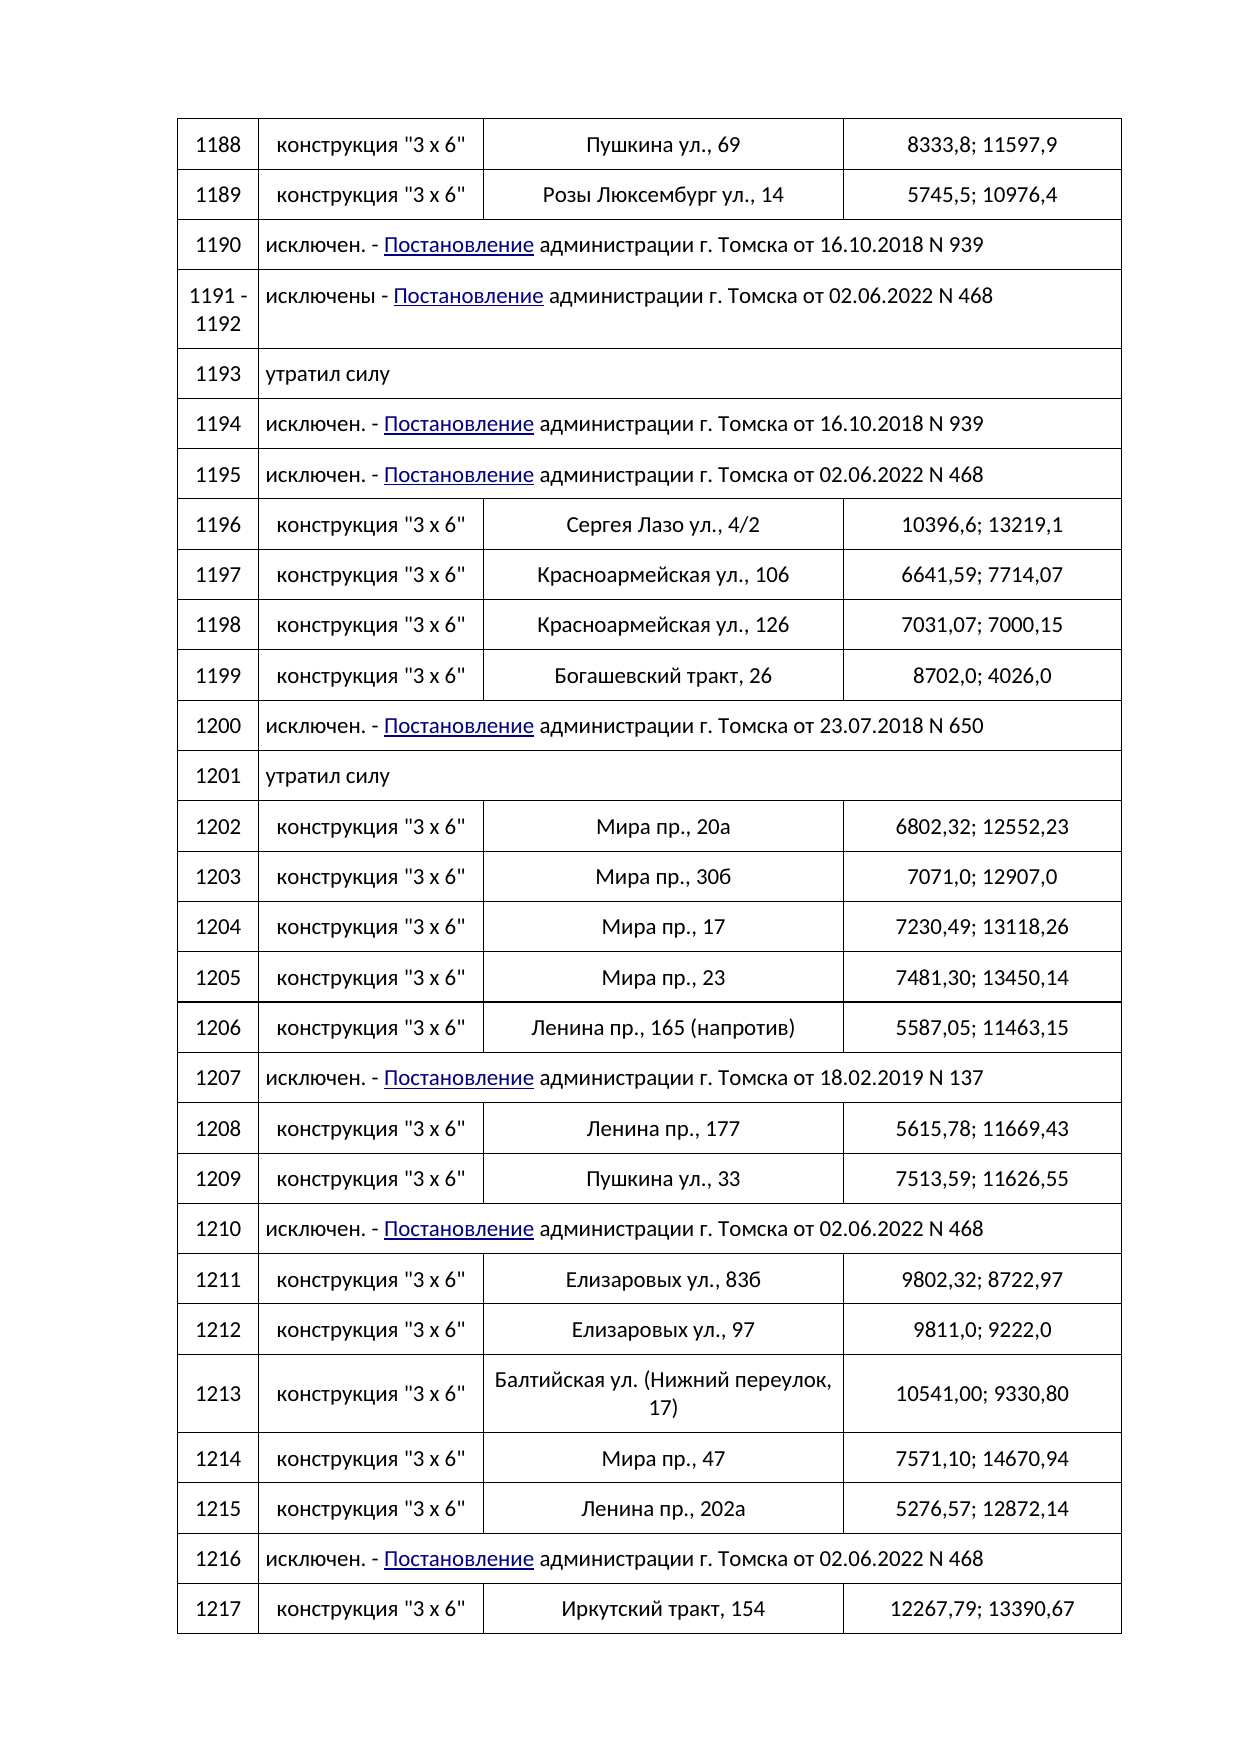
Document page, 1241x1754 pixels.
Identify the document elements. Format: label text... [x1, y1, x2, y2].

table_cell 1198 [178, 600, 258, 649]
table_cell конструкция "3 x 6" [259, 650, 483, 699]
table_cell 5587,05; 11463,15 [844, 1003, 1121, 1052]
table_cell 1216 [178, 1534, 258, 1583]
table_cell 1214 [178, 1433, 258, 1482]
table_cell Мира пр., 30б [484, 852, 843, 901]
table_cell 9802,32; 8722,97 [844, 1254, 1121, 1303]
table_cell конструкция "3 x 6" [259, 801, 483, 851]
table_cell Ленина пр., 202а [484, 1483, 843, 1533]
table_cell исключен. - Постановление администрации г. Томска от 18.02.2019 N 137 [259, 1053, 1121, 1102]
table_cell конструкция "3 x 6" [259, 902, 483, 951]
table_cell Мира пр., 23 [484, 952, 843, 1001]
table_cell Мира пр., 17 [484, 902, 843, 951]
table_cell 1194 [178, 399, 258, 448]
table_cell 1193 [178, 349, 258, 398]
table_cell 1189 [178, 170, 258, 219]
table_cell 5276,57; 12872,14 [844, 1483, 1121, 1533]
table_cell 12267,79; 13390,67 [844, 1584, 1121, 1633]
table_cell Розы Люксембург ул., 14 [484, 170, 843, 219]
table_cell 1202 [178, 801, 258, 851]
table_cell конструкция "3 x 6" [259, 170, 483, 219]
table_cell Ленина пр., 177 [484, 1103, 843, 1152]
table_cell 1204 [178, 902, 258, 951]
table_cell 1213 [178, 1355, 258, 1432]
table_cell исключены - Постановление администрации г. Томска от 02.06.2022 N 468 [259, 270, 1121, 347]
table_cell исключен. - Постановление администрации г. Томска от 23.07.2018 N 650 [259, 701, 1121, 750]
table_cell 10396,6; 13219,1 [844, 499, 1121, 549]
table_cell 1195 [178, 449, 258, 498]
table_cell 10541,00; 9330,80 [844, 1355, 1121, 1432]
table_cell 1210 [178, 1204, 258, 1253]
table_cell 8333,8; 11597,9 [844, 119, 1121, 168]
table_cell 1188 [178, 119, 258, 168]
table_cell 1197 [178, 550, 258, 599]
table_cell конструкция "3 x 6" [259, 550, 483, 599]
table_cell исключен. - Постановление администрации г. Томска от 02.06.2022 N 468 [259, 1534, 1121, 1583]
table_cell 1205 [178, 952, 258, 1001]
table_cell Мира пр., 47 [484, 1433, 843, 1482]
table_cell Ленина пр., 165 (напротив) [484, 1003, 843, 1052]
table_cell конструкция "3 x 6" [259, 1154, 483, 1203]
table_cell конструкция "3 x 6" [259, 1304, 483, 1354]
table_cell 1217 [178, 1584, 258, 1633]
table_cell конструкция "3 x 6" [259, 852, 483, 901]
table_cell исключен. - Постановление администрации г. Томска от 02.06.2022 N 468 [259, 1204, 1121, 1253]
table_cell 1208 [178, 1103, 258, 1152]
table_cell исключен. - Постановление администрации г. Томска от 02.06.2022 N 468 [259, 449, 1121, 498]
table_cell 7230,49; 13118,26 [844, 902, 1121, 951]
table_cell Красноармейская ул., 106 [484, 550, 843, 599]
table_cell Пушкина ул., 33 [484, 1154, 843, 1203]
table_cell 7071,0; 12907,0 [844, 852, 1121, 901]
table_cell 1201 [178, 751, 258, 800]
table_cell конструкция "3 x 6" [259, 1483, 483, 1533]
table_cell 8702,0; 4026,0 [844, 650, 1121, 699]
table_cell 1191 - 1192 [178, 270, 258, 347]
table_cell конструкция "3 x 6" [259, 499, 483, 549]
table_cell 5745,5; 10976,4 [844, 170, 1121, 219]
table_cell 1212 [178, 1304, 258, 1354]
table_cell конструкция "3 x 6" [259, 1433, 483, 1482]
table_cell Пушкина ул., 69 [484, 119, 843, 168]
table_cell 1199 [178, 650, 258, 699]
table_cell утратил силу [259, 349, 1121, 398]
table_cell Елизаровых ул., 83б [484, 1254, 843, 1303]
table_cell 1211 [178, 1254, 258, 1303]
table_cell Мира пр., 20а [484, 801, 843, 851]
table_cell 7571,10; 14670,94 [844, 1433, 1121, 1482]
table_cell Иркутский тракт, 154 [484, 1584, 843, 1633]
table_cell утратил силу [259, 751, 1121, 800]
table_cell исключен. - Постановление администрации г. Томска от 16.10.2018 N 939 [259, 399, 1121, 448]
table_cell конструкция "3 x 6" [259, 119, 483, 168]
table_cell 5615,78; 11669,43 [844, 1103, 1121, 1152]
table_cell 7481,30; 13450,14 [844, 952, 1121, 1001]
table_cell Елизаровых ул., 97 [484, 1304, 843, 1354]
table_cell Красноармейская ул., 126 [484, 600, 843, 649]
table_cell 7031,07; 7000,15 [844, 600, 1121, 649]
table_cell 1203 [178, 852, 258, 901]
table_cell 1190 [178, 220, 258, 269]
table_cell 1207 [178, 1053, 258, 1102]
table_cell конструкция "3 x 6" [259, 1103, 483, 1152]
table_cell 1209 [178, 1154, 258, 1203]
table_cell конструкция "3 x 6" [259, 952, 483, 1001]
table_cell конструкция "3 x 6" [259, 1003, 483, 1052]
table_cell 6641,59; 7714,07 [844, 550, 1121, 599]
table_cell 1200 [178, 701, 258, 750]
table_cell конструкция "3 x 6" [259, 600, 483, 649]
table_cell 7513,59; 11626,55 [844, 1154, 1121, 1203]
table_cell Балтийская ул. (Нижний переулок, 17) [484, 1355, 843, 1432]
table_cell конструкция "3 x 6" [259, 1254, 483, 1303]
table_cell 9811,0; 9222,0 [844, 1304, 1121, 1354]
table_cell конструкция "3 x 6" [259, 1584, 483, 1633]
table_cell конструкция "3 x 6" [259, 1355, 483, 1432]
table_cell Сергея Лазо ул., 4/2 [484, 499, 843, 549]
table_cell исключен. - Постановление администрации г. Томска от 16.10.2018 N 939 [259, 220, 1121, 269]
table_cell Богашевский тракт, 26 [484, 650, 843, 699]
table_cell 1215 [178, 1483, 258, 1533]
table_cell 1206 [178, 1003, 258, 1052]
table_cell 6802,32; 12552,23 [844, 801, 1121, 851]
table_cell 1196 [178, 499, 258, 549]
